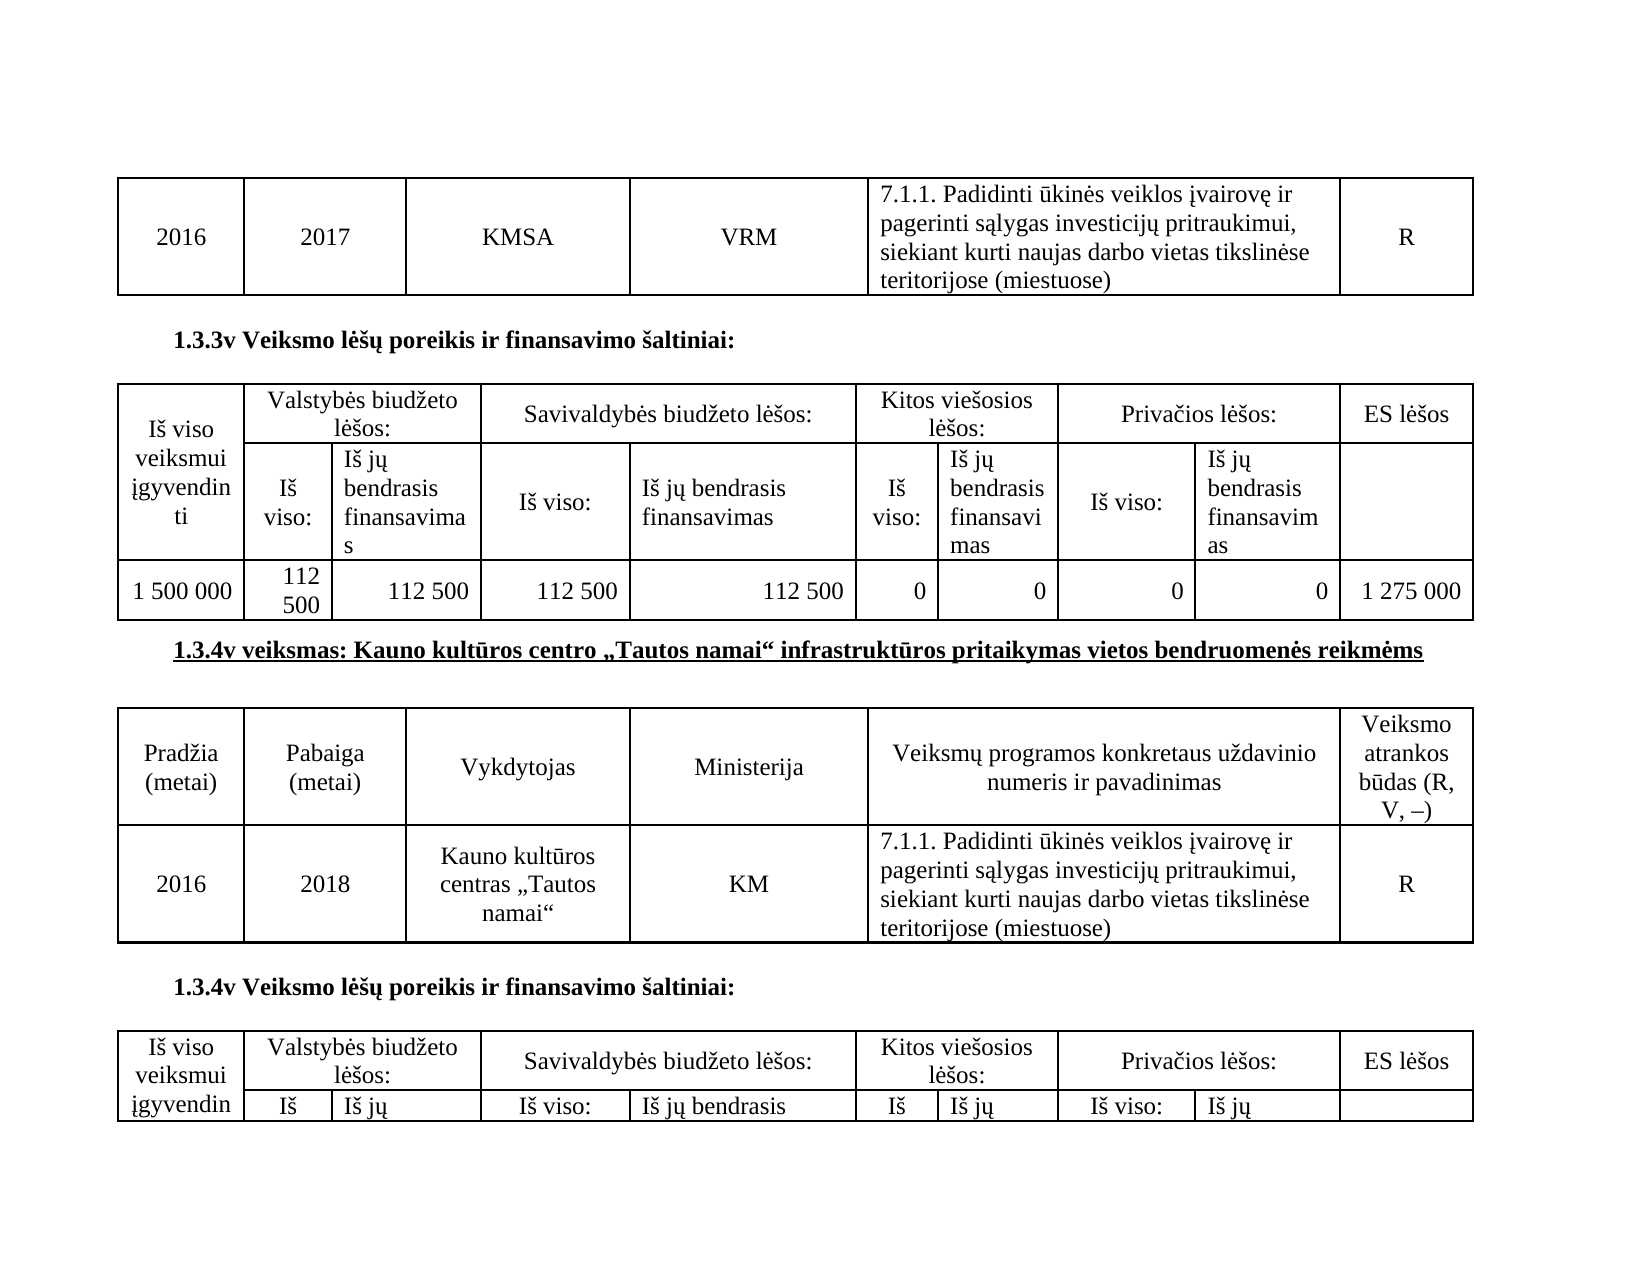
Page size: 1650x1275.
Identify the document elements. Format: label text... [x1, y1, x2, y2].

table_cell [161, 944, 244, 972]
table_cell Valstybės biudžeto lėšos: [245, 385, 480, 442]
table_cell 7.1.1. Padidinti ūkinės veiklos įvairovę ir pagerinti sąlygas investicijų pritraukimui, siekiant kurti naujas darbo vietas tikslinėse teritorijose (miestuose) [869, 826, 1339, 941]
table_cell 7.1.1. Padidinti ūkinės veiklos įvairovę ir pagerinti sąlygas investicijų pritraukimui, siekiant kurti naujas darbo vietas tikslinėse teritorijose (miestuose) [869, 179, 1339, 294]
table_cell [1222, 679, 1333, 707]
table_cell [657, 296, 856, 325]
table_cell [118, 354, 161, 383]
table_cell [161, 679, 244, 707]
table_cell Iš [857, 1091, 937, 1120]
table_cell Privačios lėšos: [1059, 385, 1339, 442]
table_cell [481, 679, 629, 707]
table_cell [332, 296, 406, 325]
table_cell [118, 972, 161, 1001]
table_cell [657, 1001, 856, 1030]
table_cell Veiksmų programos konkretaus uždavinio numeris ir pavadinimas [869, 709, 1339, 824]
table_cell [979, 354, 1058, 383]
table_cell Iš jų [333, 1091, 480, 1120]
table_cell 2016 [119, 826, 243, 941]
table_cell [1341, 1091, 1472, 1120]
table_cell KMSA [407, 179, 629, 294]
table_cell [1058, 679, 1195, 707]
table_cell [938, 296, 979, 325]
table_cell [244, 354, 332, 383]
table_cell Savivaldybės biudžeto lėšos: [482, 385, 855, 442]
table_cell R [1341, 826, 1472, 941]
table_cell 112 500 [245, 561, 331, 619]
table_cell [118, 621, 161, 678]
table_cell [244, 296, 332, 325]
table_cell Iš viso veiksmui įgyvendinti [119, 385, 243, 559]
table_cell Ministerija [631, 709, 867, 824]
table_cell [244, 679, 332, 707]
table_cell [938, 679, 979, 707]
table_cell [657, 679, 856, 707]
table_cell [630, 354, 657, 383]
table_cell [979, 944, 1058, 972]
table_cell 0 [1059, 561, 1194, 619]
table_cell ES lėšos [1341, 385, 1472, 442]
table_cell 1.3.4v veiksmas: Kauno kultūros centro „Tautos namai“ infrastruktūros pritaikymas vietos bendruomenės reikmėms [161, 621, 1473, 678]
table_cell Iš viso: [1059, 1091, 1194, 1120]
table_cell Savivaldybės biudžeto lėšos: [482, 1032, 855, 1089]
table_cell R [1341, 179, 1472, 294]
table_cell [244, 1001, 332, 1030]
table_cell [979, 679, 1058, 707]
table_cell [938, 1001, 979, 1030]
table_cell [1341, 444, 1472, 559]
table_cell Iš jų [1196, 1091, 1339, 1120]
table_cell 2016 [119, 179, 243, 294]
table_cell [657, 944, 856, 972]
table_cell [979, 1001, 1058, 1030]
table_cell Iš viso: [245, 444, 331, 559]
table_cell 112 500 [631, 561, 855, 619]
table_cell Iš [245, 1091, 331, 1120]
table_cell [481, 354, 629, 383]
table_cell [1058, 944, 1195, 972]
table_cell Iš jų bendrasis finansavimas [1196, 444, 1339, 559]
table_cell ES lėšos [1341, 1032, 1472, 1089]
table_cell [1058, 1001, 1195, 1030]
table_cell [161, 354, 244, 383]
table_cell [1340, 325, 1473, 354]
table_cell [332, 1001, 406, 1030]
table_cell [1195, 354, 1222, 383]
table_cell [938, 354, 979, 383]
table_cell [1195, 1001, 1222, 1030]
table_cell Iš viso veiksmui įgyvendin [119, 1032, 243, 1120]
table_cell [332, 354, 406, 383]
table_cell [118, 944, 161, 972]
table_cell [856, 944, 938, 972]
table_cell [332, 679, 406, 707]
table_cell 112 500 [333, 561, 480, 619]
table_cell [161, 296, 244, 325]
table_cell 0 [939, 561, 1057, 619]
table_cell [1334, 1001, 1473, 1030]
table_cell Iš jų [939, 1091, 1057, 1120]
table_cell 1.3.3v Veiksmo lėšų poreikis ir finansavimo šaltiniai: [161, 325, 1340, 354]
table_cell [118, 296, 161, 325]
table_cell [481, 1001, 629, 1030]
table_cell Iš jų bendrasis finansavimas [333, 444, 480, 559]
table_cell [481, 296, 629, 325]
table_cell [406, 679, 481, 707]
table_cell [1222, 1001, 1333, 1030]
table_cell 0 [1196, 561, 1339, 619]
table_cell [630, 944, 657, 972]
table_cell Privačios lėšos: [1059, 1032, 1339, 1089]
table_cell [1334, 944, 1473, 972]
table_cell [406, 1001, 481, 1030]
table_cell [856, 679, 938, 707]
table_cell Iš viso: [857, 444, 937, 559]
table_cell 1 500 000 [119, 561, 243, 619]
table_cell Iš jų bendrasis finansavimas [939, 444, 1057, 559]
table_cell [630, 1001, 657, 1030]
table_cell [406, 354, 481, 383]
table_cell [1058, 296, 1195, 325]
table_cell Kauno kultūros centras „Tautos namai“ [407, 826, 629, 941]
table_cell Iš viso: [482, 1091, 629, 1120]
table_cell Valstybės biudžeto lėšos: [245, 1032, 480, 1089]
table_cell [1195, 944, 1222, 972]
table_cell Pabaiga (metai) [245, 709, 405, 824]
table_cell [406, 296, 481, 325]
table_cell [1195, 296, 1222, 325]
table_cell [1334, 679, 1473, 707]
table_cell KM [631, 826, 867, 941]
table_cell [630, 679, 657, 707]
table_cell [481, 944, 629, 972]
table_cell Iš jų bendrasis finansavimas [631, 444, 855, 559]
table_cell VRM [631, 179, 867, 294]
table_cell [244, 944, 332, 972]
table_cell 112 500 [482, 561, 629, 619]
table_cell 1 275 000 [1341, 561, 1472, 619]
table_cell 2018 [245, 826, 405, 941]
table_cell [161, 1001, 244, 1030]
table_cell Iš viso: [1059, 444, 1194, 559]
table_cell Iš viso: [482, 444, 629, 559]
table_cell 0 [857, 561, 937, 619]
table_cell [979, 296, 1058, 325]
table_cell [332, 944, 406, 972]
table_cell [118, 679, 161, 707]
table_cell [856, 296, 938, 325]
table_cell [1222, 354, 1333, 383]
table_cell [1334, 296, 1473, 325]
table_cell [1334, 354, 1473, 383]
table_cell Iš jų bendrasis [631, 1091, 855, 1120]
table_cell [118, 1001, 161, 1030]
table_cell Pradžia (metai) [119, 709, 243, 824]
table_cell [1058, 354, 1195, 383]
table_cell Kitos viešosios lėšos: [857, 385, 1057, 442]
table_cell [118, 325, 161, 354]
table_cell Veiksmo atrankos būdas (R, V, –) [1341, 709, 1472, 824]
table_cell [856, 1001, 938, 1030]
table_cell Vykdytojas [407, 709, 629, 824]
table_cell [1195, 679, 1222, 707]
table_cell [856, 354, 938, 383]
table_cell 1.3.4v Veiksmo lėšų poreikis ir finansavimo šaltiniai: [161, 972, 1340, 1001]
table_cell [938, 944, 979, 972]
table_cell [630, 296, 657, 325]
table_cell Kitos viešosios lėšos: [857, 1032, 1057, 1089]
table_cell [657, 354, 856, 383]
table_cell [1222, 296, 1333, 325]
table_cell [1340, 972, 1473, 1001]
table_cell [406, 944, 481, 972]
table_cell [1222, 944, 1333, 972]
table_cell 2017 [245, 179, 405, 294]
